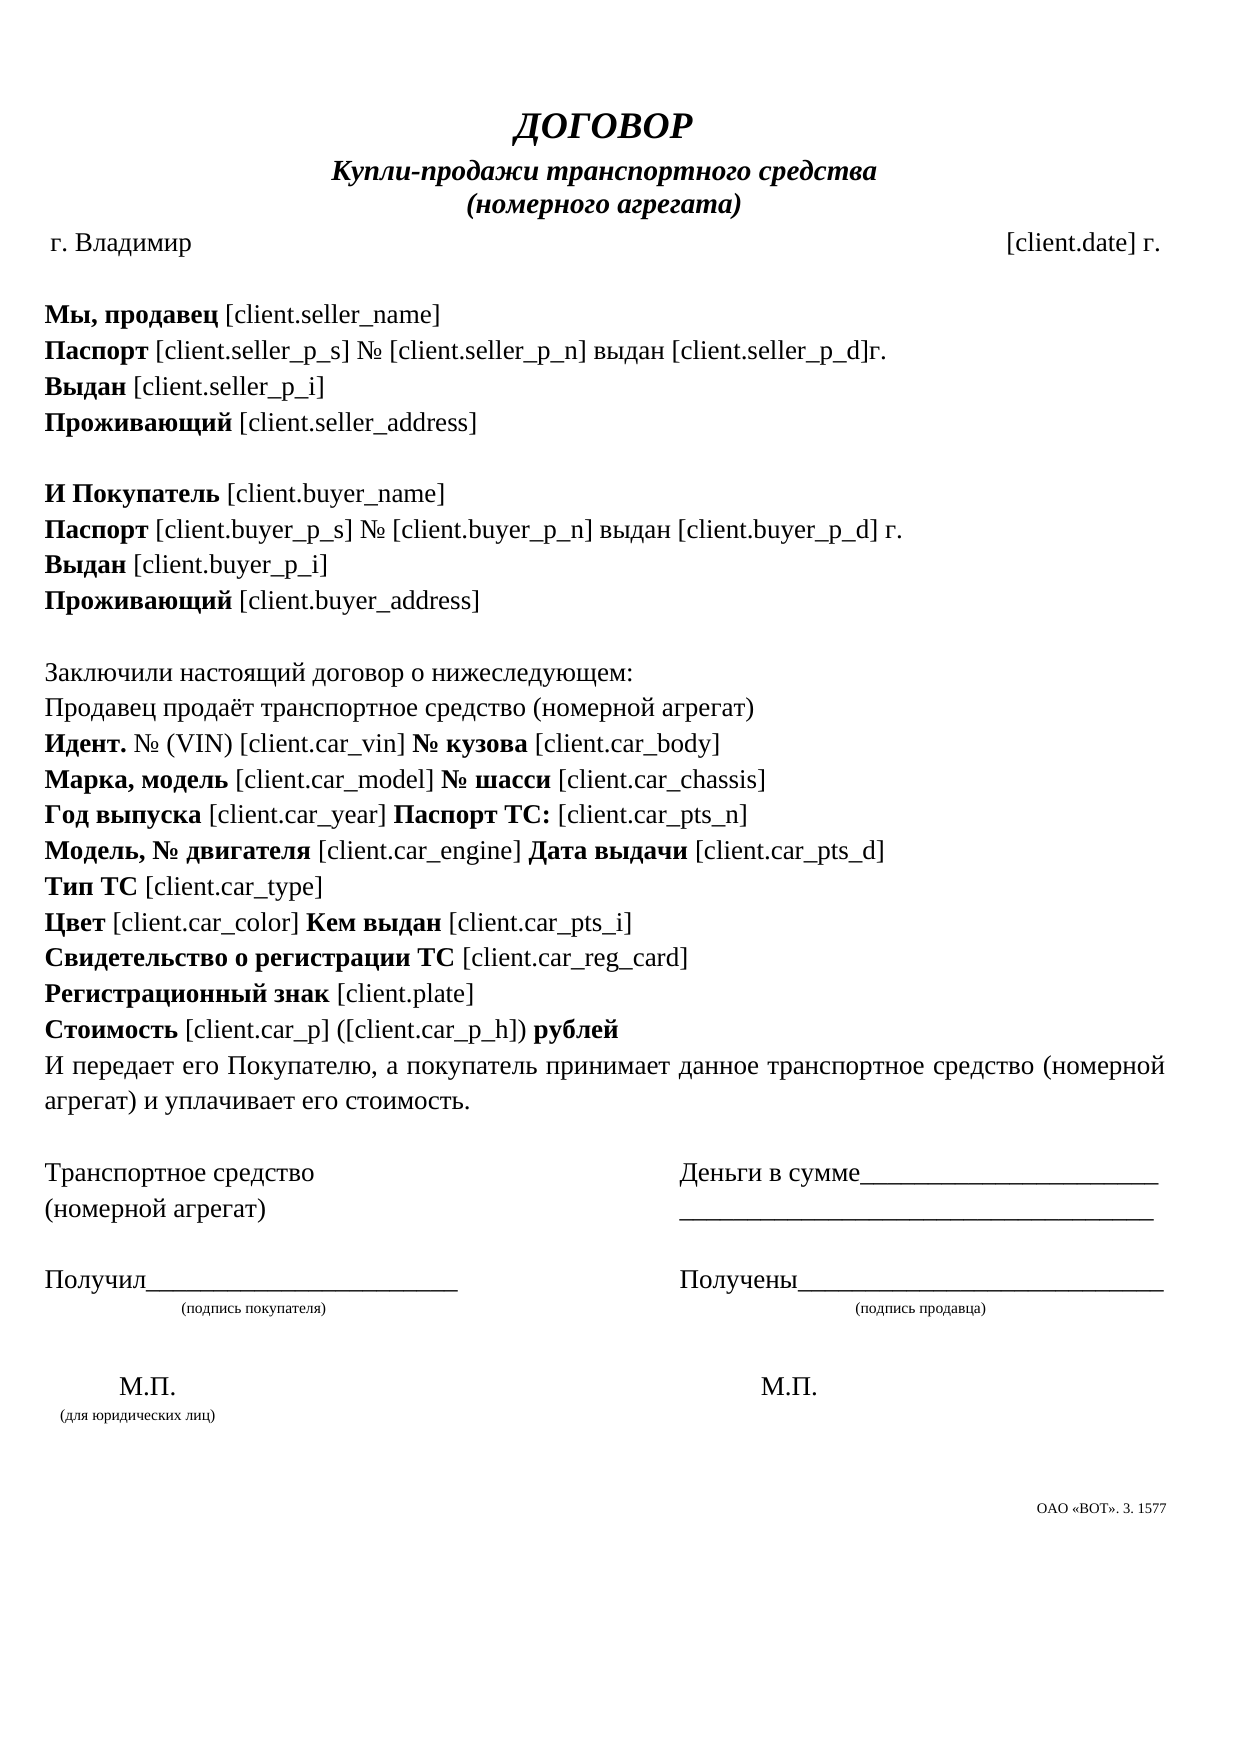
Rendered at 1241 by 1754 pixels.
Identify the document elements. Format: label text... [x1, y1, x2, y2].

text Мы, продавец [client.seller_name] [44, 298, 1167, 329]
text Деньги в сумме______________________ [679, 1156, 1167, 1187]
text ___________________________________ [679, 1192, 1167, 1223]
text Получены___________________________ [679, 1263, 1167, 1294]
text ДОГОВОР [44, 103, 1167, 147]
text М.П. [679, 1370, 1167, 1401]
text Транспортное средство [44, 1156, 532, 1187]
text Идент. № (VIN) [client.car_vin] № кузова [client.car_body] [44, 727, 1167, 758]
text Выдан [client.seller_p_i] [44, 370, 1167, 401]
text (для юридических лиц) [44, 1406, 532, 1437]
table_header г. Владимир [44, 220, 605, 263]
text Продавец продаёт транспортное средство (номерной агрегат) [44, 691, 1167, 723]
text Марка, модель [client.car_model] № шасси [client.car_chassis] [44, 763, 1167, 794]
table_header [client.date] г. [605, 220, 1167, 263]
text Заключили настоящий договор о нижеследующем: [44, 656, 1167, 687]
text Стоимость [client.car_p] ([client.car_p_h]) рублей [44, 1013, 1167, 1044]
text (номерной агрегат) [44, 1192, 532, 1223]
text (номерного агрегата) [44, 187, 1167, 220]
text Регистрационный знак [client.plate] [44, 977, 1167, 1008]
text Свидетельство о регистрации ТС [client.car_reg_card] [44, 942, 1167, 973]
text (подпись продавца) [679, 1299, 1167, 1330]
text Год выпуска [client.car_year] Паспорт ТС: [client.car_pts_n] [44, 799, 1167, 830]
text М.П. [44, 1370, 532, 1401]
text Цвет [client.car_color] Кем выдан [client.car_pts_i] [44, 906, 1167, 937]
text Купли-продажи транспортного средства [44, 153, 1167, 187]
text ОАО «ВОТ». 3. 1577 [679, 1499, 1167, 1516]
text Модель, № двигателя [client.car_engine] Дата выдачи [client.car_pts_d] [44, 834, 1167, 866]
text Проживающий [client.seller_address] [44, 406, 1167, 437]
text Тип ТС [client.car_type] [44, 870, 1167, 901]
text Получил_______________________ [44, 1263, 532, 1294]
text (подпись покупателя) [44, 1299, 532, 1330]
text Проживающий [client.buyer_address] [44, 584, 1167, 615]
text Выдан [client.buyer_p_i] [44, 548, 1167, 580]
text И Покупатель [client.buyer_name] [44, 477, 1167, 508]
text Паспорт [client.seller_p_s] № [client.seller_p_n] выдан [client.seller_p_d]г. [44, 334, 1167, 365]
text И передает его Покупателю, а покупатель принимает данное транспортное средство (номерной агрегат) и уплачивает его стоимость. [44, 1049, 1167, 1116]
text Паспорт [client.buyer_p_s] № [client.buyer_p_n] выдан [client.buyer_p_d] г. [44, 513, 1167, 544]
